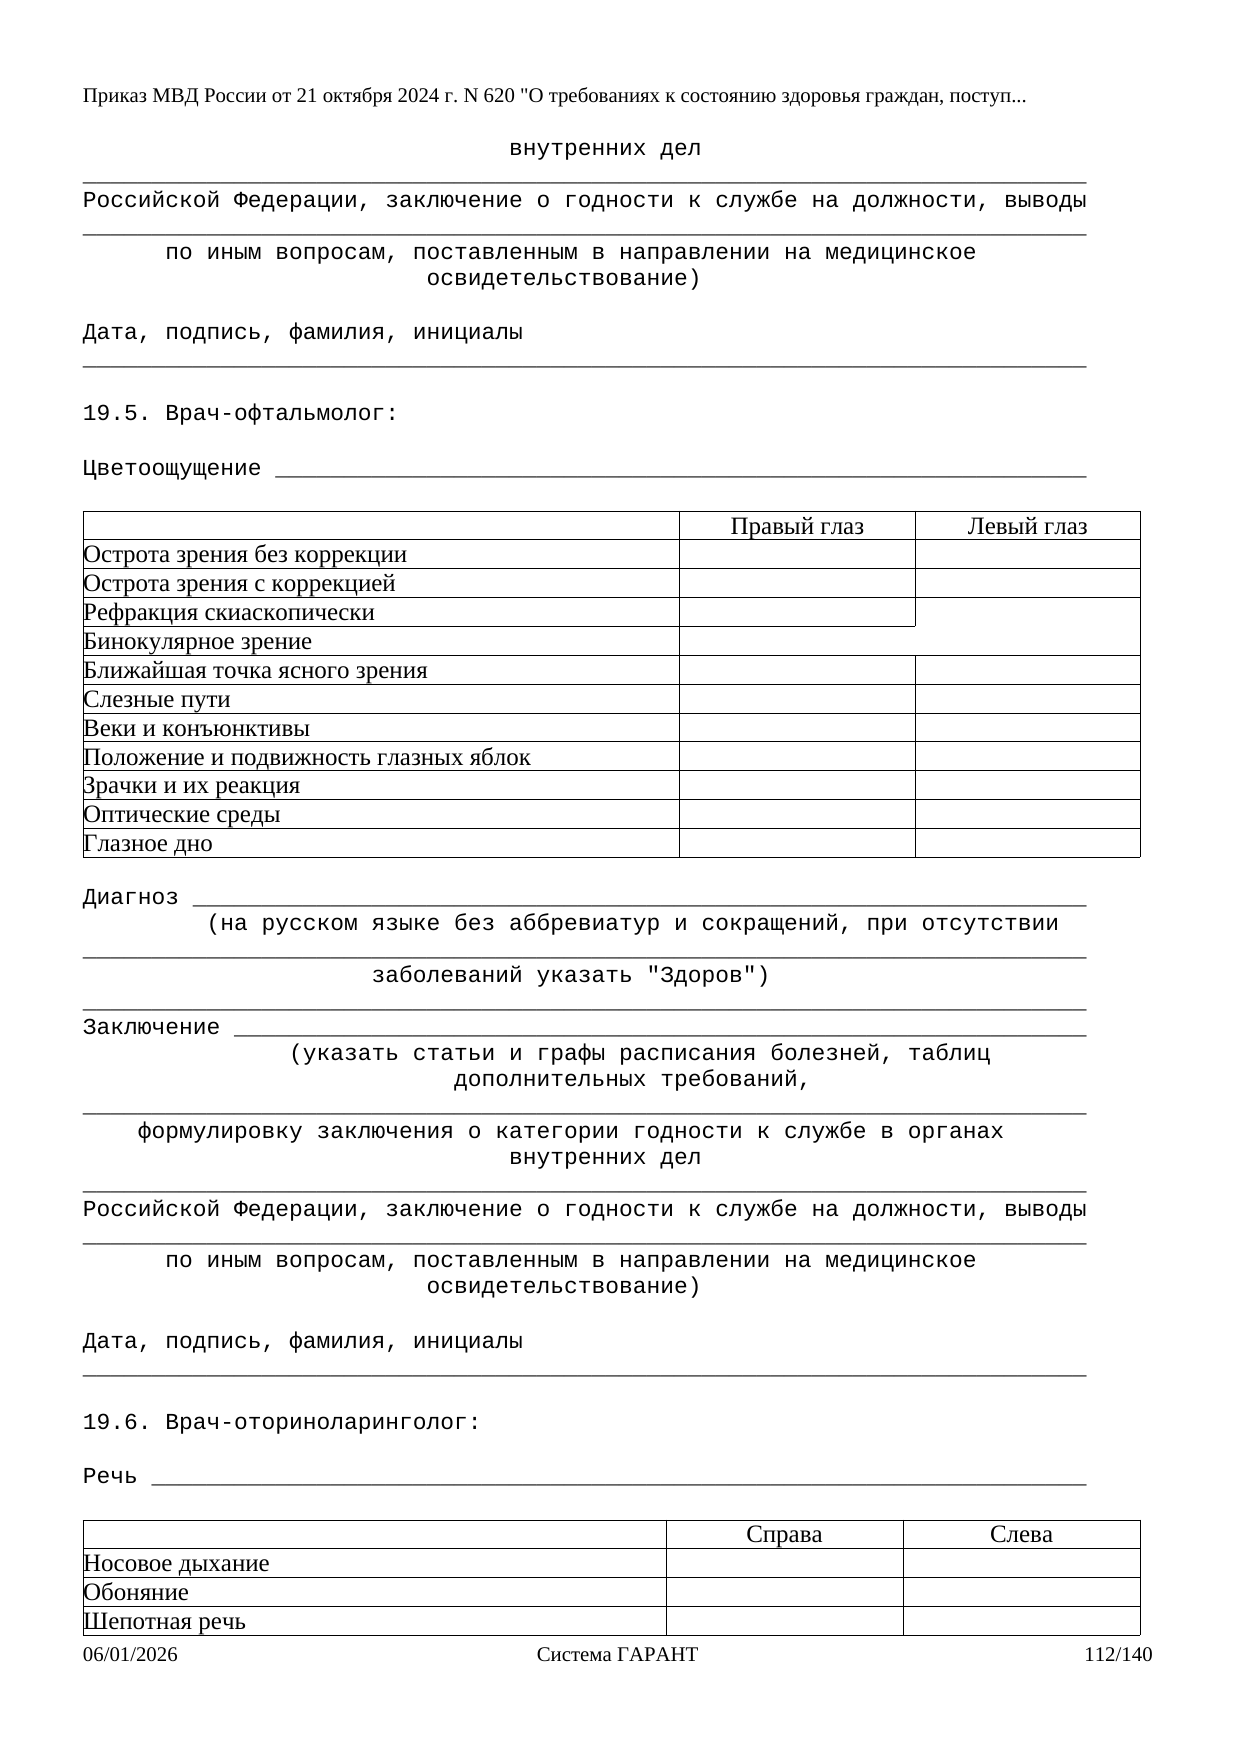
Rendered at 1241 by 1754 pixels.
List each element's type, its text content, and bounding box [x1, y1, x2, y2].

table_cell Рефракция скиаскопически [84, 598, 679, 626]
table_cell [667, 1607, 903, 1635]
text _________________________________________________________________________ [83, 214, 1157, 240]
table_cell [916, 714, 1140, 741]
table_cell [680, 771, 915, 799]
text _________________________________________________________________________ [83, 1355, 1157, 1381]
text _________________________________________________________________________ [83, 989, 1157, 1015]
text Дата, подпись, фамилия, инициалы [83, 321, 1157, 347]
table_cell Острота зрения без коррекции [84, 540, 679, 568]
table_header Справа [667, 1521, 903, 1548]
text Российской Федерации, заключение о годности к службе на должности, выводы [83, 188, 1157, 214]
table_cell Бинокулярное зрение [84, 627, 679, 655]
table_cell [667, 1578, 903, 1606]
text освидетельствование) [83, 1275, 1157, 1301]
text Российской Федерации, заключение о годности к службе на должности, выводы [83, 1197, 1157, 1223]
table_cell [916, 800, 1140, 828]
table_cell [680, 685, 915, 713]
text Цветоощущение ___________________________________________________________ [83, 456, 1157, 482]
table_cell Ближайшая точка ясного зрения [84, 656, 679, 684]
text Заключение ______________________________________________________________ [83, 1015, 1157, 1041]
table_cell Положение и подвижность глазных яблок [84, 742, 679, 770]
text по иным вопросам, поставленным в направлении на медицинское [83, 1249, 1157, 1275]
text Речь ____________________________________________________________________ [83, 1465, 1157, 1491]
text _________________________________________________________________________ [83, 938, 1157, 963]
table_cell [680, 829, 915, 857]
text _________________________________________________________________________ [83, 1171, 1157, 1197]
table_header Правый глаз [680, 512, 915, 539]
table_cell [916, 742, 1140, 770]
text _________________________________________________________________________ [83, 162, 1157, 188]
text 19.6. Врач-оториноларинголог: [83, 1410, 1157, 1436]
table_cell [904, 1578, 1140, 1606]
table_cell [904, 1549, 1140, 1577]
text внутренних дел [83, 136, 1157, 162]
text _________________________________________________________________________ [83, 1223, 1157, 1249]
table_cell [916, 569, 1140, 597]
text _________________________________________________________________________ [83, 347, 1157, 372]
text заболеваний указать "Здоров") [83, 963, 1157, 989]
table_cell Веки и конъюнктивы [84, 714, 679, 741]
table_header Слева [904, 1521, 1140, 1548]
table_cell Шепотная речь [84, 1607, 666, 1635]
table_cell Носовое дыхание [84, 1549, 666, 1577]
table_cell [680, 540, 915, 568]
table_cell [916, 685, 1140, 713]
table_cell [680, 800, 915, 828]
text 19.5. Врач-офтальмолог: [83, 401, 1157, 427]
table_cell [680, 626, 1140, 655]
text (указать статьи и графы расписания болезней, таблиц [83, 1041, 1157, 1067]
table_cell Зрачки и их реакция [84, 771, 679, 799]
text дополнительных требований, [83, 1067, 1157, 1093]
text Диагноз _________________________________________________________________ [83, 886, 1157, 912]
table_cell Глазное дно [84, 829, 679, 857]
table_cell [680, 569, 915, 597]
table_cell [916, 829, 1140, 857]
text освидетельствование) [83, 266, 1157, 292]
text формулировку заключения о категории годности к службе в органах [83, 1119, 1157, 1145]
table_cell [916, 540, 1140, 568]
table_cell Слезные пути [84, 685, 679, 713]
table_header [84, 512, 679, 539]
table_cell [680, 598, 915, 626]
text внутренних дел [83, 1145, 1157, 1171]
table_header Левый глаз [916, 512, 1140, 539]
table_cell Оптические среды [84, 800, 679, 828]
table_cell [680, 714, 915, 741]
text (на русском языке без аббревиатур и сокращений, при отсутствии [83, 912, 1157, 938]
text по иным вопросам, поставленным в направлении на медицинское [83, 240, 1157, 266]
table_header [84, 1521, 666, 1548]
table_cell [916, 656, 1140, 684]
table_cell [667, 1549, 903, 1577]
table_cell [916, 598, 1140, 626]
table_cell [680, 742, 915, 770]
table_cell [680, 656, 915, 684]
table_cell Острота зрения с коррекцией [84, 569, 679, 597]
text Дата, подпись, фамилия, инициалы [83, 1329, 1157, 1355]
table_cell Обоняние [84, 1578, 666, 1606]
table_cell [916, 771, 1140, 799]
table_cell [904, 1607, 1140, 1635]
text _________________________________________________________________________ [83, 1093, 1157, 1119]
